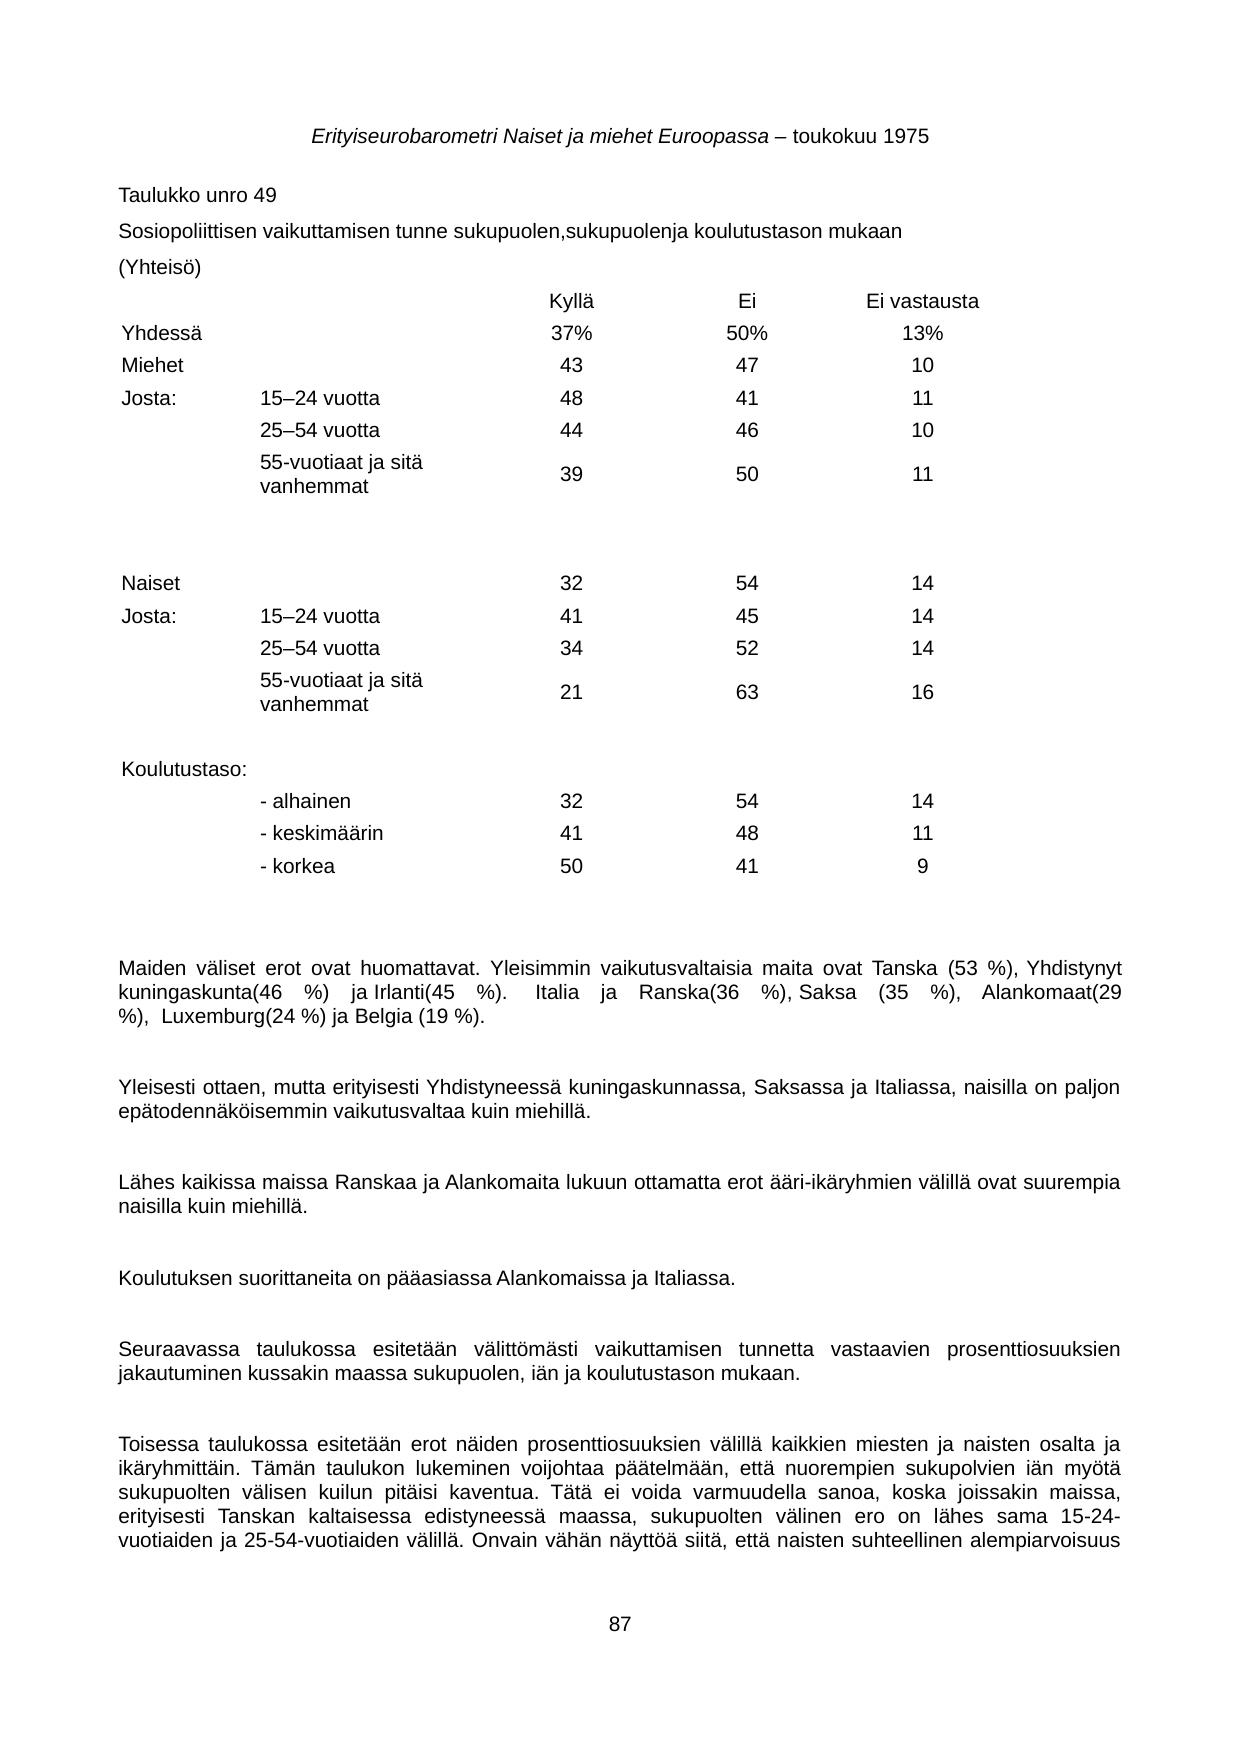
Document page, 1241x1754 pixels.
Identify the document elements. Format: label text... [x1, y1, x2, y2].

table_cell 54 [659, 785, 835, 817]
table_cell 32 [484, 785, 659, 817]
table_cell [118, 720, 257, 752]
table_cell [835, 882, 1010, 914]
table_cell [835, 720, 1010, 752]
table_cell [257, 317, 484, 349]
table_cell [659, 720, 835, 752]
table_cell [257, 567, 484, 599]
table_cell 50 [484, 850, 659, 882]
table_cell 52 [659, 632, 835, 664]
table_cell Yhdessä [118, 317, 257, 349]
table_cell - alhainen [257, 785, 484, 817]
table_cell 55-vuotiaat ja sitä vanhemmat [257, 446, 484, 502]
table_cell [257, 502, 484, 534]
table_cell [118, 632, 257, 664]
table_header Ei vastausta [835, 284, 1010, 317]
table_cell 11 [835, 446, 1010, 502]
table_cell Miehet [118, 349, 257, 381]
table_cell [118, 850, 257, 882]
table_cell [118, 664, 257, 720]
table_cell [257, 720, 484, 752]
table_cell Naiset [118, 567, 257, 599]
table_cell [659, 502, 835, 534]
table_cell 14 [835, 785, 1010, 817]
table_cell 10 [835, 349, 1010, 381]
table_header Ei [659, 284, 835, 317]
table_cell [659, 752, 835, 785]
table_cell [484, 720, 659, 752]
table_cell 37% [484, 317, 659, 349]
table_cell 63 [659, 664, 835, 720]
table_cell 32 [484, 567, 659, 599]
table_cell [118, 817, 257, 849]
text Koulutuksen suorittaneita on pääasiassa Alankomaissa ja Italiassa. [118, 1265, 1122, 1289]
table_cell 54 [659, 567, 835, 599]
table_cell 41 [484, 599, 659, 632]
text Lähes kaikissa maissa Ranskaa ja Alankomaita lukuun ottamatta erot ääri-ikäryhmien välillä ovat suurempia naisilla kuin miehillä. [118, 1170, 1122, 1218]
text Yleisesti ottaen, mutta erityisesti Yhdistyneessä kuningaskunnassa, Saksassa ja Italiassa, naisilla on paljon epätodennäköisemmin vaikutusvaltaa kuin miehillä. [118, 1075, 1122, 1123]
table_cell 46 [659, 414, 835, 446]
table_cell [118, 785, 257, 817]
table_cell 41 [659, 381, 835, 414]
table_cell 9 [835, 850, 1010, 882]
text Seuraavassa taulukossa esitetään välittömästi vaikuttamisen tunnetta vastaavien prosenttiosuuksien jakautuminen kussakin maassa sukupuolen, iän ja koulutustason mukaan. [118, 1337, 1122, 1384]
text Maiden väliset erot ovat huomattavat. Yleisimmin vaikutusvaltaisia maita ovat Tanska (53 %), Yhdistynyt kuningaskunta(46 %) ja Irlanti(45 %). Italia ja Ranska(36 %), Saksa (35 %), Alankomaat(29 %), Luxemburg(24 %) ja Belgia (19 %). [118, 956, 1122, 1028]
table_cell [484, 502, 659, 534]
table_cell [835, 535, 1010, 567]
table_cell Josta: [118, 381, 257, 414]
table_cell - keskimäärin [257, 817, 484, 849]
table_cell 34 [484, 632, 659, 664]
table_cell 14 [835, 599, 1010, 632]
table_cell [484, 535, 659, 567]
table_cell [835, 752, 1010, 785]
table_cell 43 [484, 349, 659, 381]
table_cell 25–54 vuotta [257, 414, 484, 446]
table_cell 15–24 vuotta [257, 381, 484, 414]
table_cell 13% [835, 317, 1010, 349]
table_cell [257, 882, 484, 914]
table_cell 15–24 vuotta [257, 599, 484, 632]
text (Yhteisö) [118, 254, 1122, 278]
table_cell [659, 535, 835, 567]
table_cell 14 [835, 632, 1010, 664]
table_cell - korkea [257, 850, 484, 882]
table_cell 21 [484, 664, 659, 720]
table_cell [484, 882, 659, 914]
table_cell [118, 502, 257, 534]
table_cell [659, 882, 835, 914]
table_cell [118, 882, 257, 914]
table_cell 11 [835, 381, 1010, 414]
table_header [118, 284, 257, 317]
table_cell 41 [484, 817, 659, 849]
table_cell [118, 535, 257, 567]
table_header [257, 284, 484, 317]
table_cell 11 [835, 817, 1010, 849]
table_cell 50% [659, 317, 835, 349]
table_cell 44 [484, 414, 659, 446]
table_cell Josta: [118, 599, 257, 632]
table_cell 25–54 vuotta [257, 632, 484, 664]
text Sosiopoliittisen vaikuttamisen tunne sukupuolen,sukupuolenja koulutustason mukaan [118, 219, 1122, 243]
table_cell [118, 414, 257, 446]
table_cell 39 [484, 446, 659, 502]
table_cell [835, 502, 1010, 534]
table_cell 48 [484, 381, 659, 414]
table_header Kyllä [484, 284, 659, 317]
text Taulukko unro 49 [118, 183, 1122, 207]
table_cell 47 [659, 349, 835, 381]
table_cell 41 [659, 850, 835, 882]
table_cell 45 [659, 599, 835, 632]
table_cell 50 [659, 446, 835, 502]
table_cell [257, 535, 484, 567]
table_cell [257, 349, 484, 381]
table_cell [118, 446, 257, 502]
table_cell 10 [835, 414, 1010, 446]
table_cell [484, 752, 659, 785]
table_cell Koulutustaso: [118, 752, 484, 785]
table_cell 55-vuotiaat ja sitä vanhemmat [257, 664, 484, 720]
table_cell 14 [835, 567, 1010, 599]
table_cell 16 [835, 664, 1010, 720]
table_cell 48 [659, 817, 835, 849]
text Toisessa taulukossa esitetään erot näiden prosenttiosuuksien välillä kaikkien miesten ja naisten osalta ja ikäryhmittäin. Tämän taulukon lukeminen voijohtaa päätelmään, että nuorempien sukupolvien iän myötä sukupuolten välisen kuilun pitäisi kaventua. Tätä ei voida varmuudella sanoa, koska joissakin maissa, erityisesti Tanskan kaltaisessa edistyneessä maassa, sukupuolten välinen ero on lähes sama 15-24-vuotiaiden ja 25-54-vuotiaiden välillä. Onvain vähän näyttöä siitä, että naisten suhteellinen alempiarvoisuus [118, 1432, 1122, 1552]
